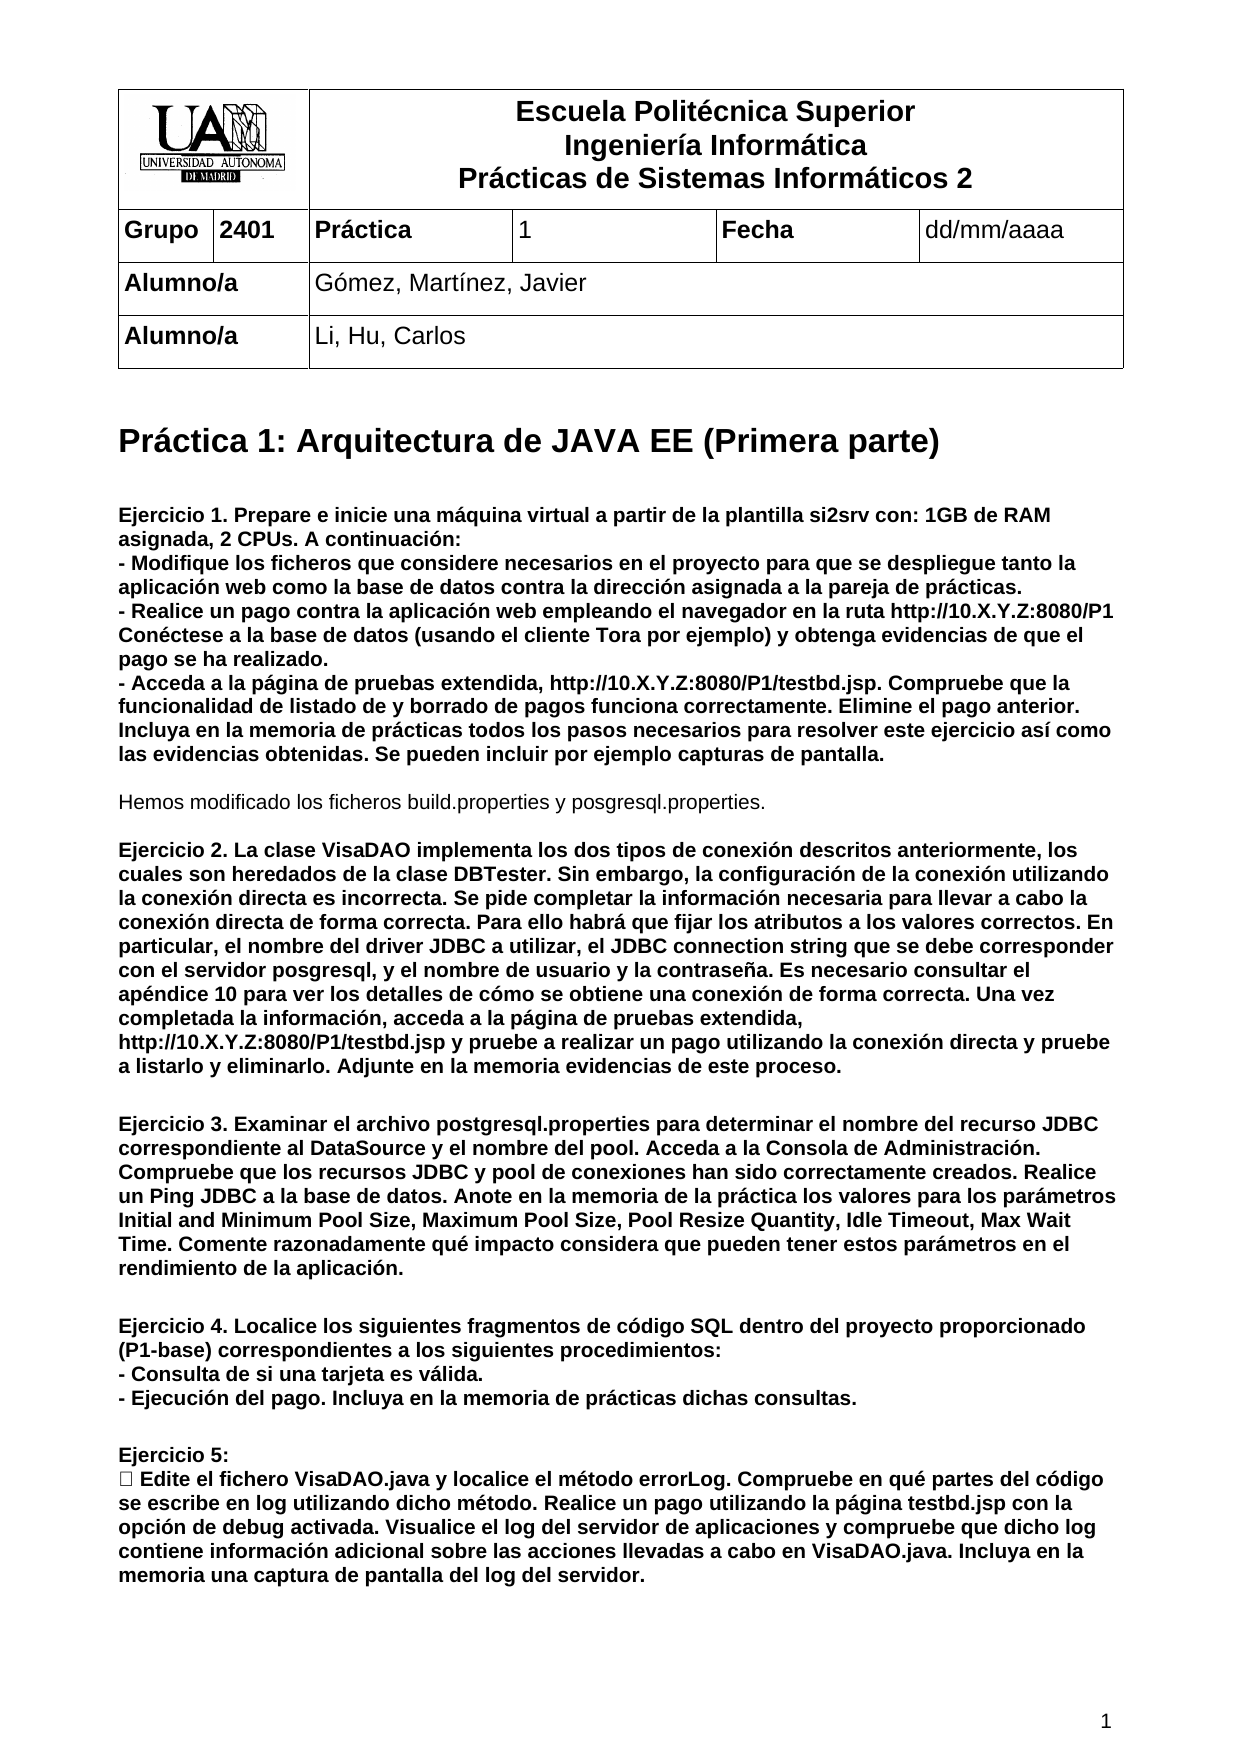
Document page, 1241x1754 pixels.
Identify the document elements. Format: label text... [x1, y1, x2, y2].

picture [123, 94, 296, 191]
table_cell dd/mm/aaaa [920, 210, 1123, 262]
subtitle Práctica 1: Arquitectura de JAVA EE (Primera parte) [118, 421, 1122, 460]
text Ejercicio 2. La clase VisaDAO implementa los dos tipos de conexión descritos anteriormente, los cuales son heredados de la clase DBTester. Sin embargo, la configuración de la conexión utilizando la conexión directa es incorrecta. Se pide completar la información necesaria para llevar a cabo la conexión directa de forma correcta. Para ello habrá que fijar los atributos a los valores correctos. En particular, el nombre del driver JDBC a utilizar, el JDBC connection string que se debe corresponder con el servidor posgresql, y el nombre de usuario y la contraseña. Es necesario consultar el apéndice 10 para ver los detalles de cómo se obtiene una conexión de forma correcta. Una vez completada la información, acceda a la página de pruebas extendida, http://10.X.Y.Z:8080/P1/testbd.jsp y pruebe a realizar un pago utilizando la conexión directa y pruebe a listarlo y eliminarlo. Adjunte en la memoria evidencias de este proceso. [118, 838, 1122, 1078]
table_cell 2401 [214, 210, 308, 262]
text - Modifique los ficheros que considere necesarios en el proyecto para que se despliegue tanto la aplicación web como la base de datos contra la dirección asignada a la pareja de prácticas. [118, 551, 1122, 598]
text - Realice un pago contra la aplicación web empleando el navegador en la ruta http://10.X.Y.Z:8080/P1 Conéctese a la base de datos (usando el cliente Tora por ejemplo) y obtenga evidencias de que el pago se ha realizado. [118, 598, 1122, 670]
subtitle - Ejecución del pago. Incluya en la memoria de prácticas dichas consultas. [118, 1385, 1122, 1409]
table_cell Alumno/a [119, 263, 308, 315]
table_cell Gómez, Martínez, Javier [310, 263, 1123, 315]
table_cell Fecha [717, 210, 919, 262]
table_cell Grupo [119, 210, 213, 262]
table_cell Práctica [310, 210, 512, 262]
table_header [119, 90, 308, 209]
subtitle Hemos modificado los ficheros build.properties y posgresql.properties. [118, 790, 1122, 814]
subtitle Ejercicio 3. Examinar el archivo postgresql.properties para determinar el nombre del recurso JDBC correspondiente al DataSource y el nombre del pool. Acceda a la Consola de Administración. Compruebe que los recursos JDBC y pool de conexiones han sido correctamente creados. Realice un Ping JDBC a la base de datos. Anote en la memoria de la práctica los valores para los parámetros Initial and Minimum Pool Size, Maximum Pool Size, Pool Resize Quantity, Idle Timeout, Max Wait Time. Comente razonadamente qué impacto considera que pueden tener estos parámetros en el rendimiento de la aplicación. [118, 1112, 1122, 1279]
text Incluya en la memoria de prácticas todos los pasos necesarios para resolver este ejercicio así como las evidencias obtenidas. Se pueden incluir por ejemplo capturas de pantalla. [118, 718, 1122, 766]
table_cell Alumno/a [119, 316, 308, 368]
subtitle Ejercicio 5: [118, 1443, 1122, 1467]
subtitle - Consulta de si una tarjeta es válida. [118, 1361, 1122, 1385]
text - Acceda a la página de pruebas extendida, http://10.X.Y.Z:8080/P1/testbd.jsp. Compruebe que la funcionalidad de listado de y borrado de pagos funciona correctamente. Elimine el pago anterior. [118, 670, 1122, 718]
table_header Escuela Politécnica Superior Ingeniería Informática Prácticas de Sistemas Informáticos 2 [310, 90, 1123, 209]
subtitle  Edite el fichero VisaDAO.java y localice el método errorLog. Compruebe en qué partes del código se escribe en log utilizando dicho método. Realice un pago utilizando la página testbd.jsp con la opción de debug activada. Visualice el log del servidor de aplicaciones y compruebe que dicho log contiene información adicional sobre las acciones llevadas a cabo en VisaDAO.java. Incluya en la memoria una captura de pantalla del log del servidor. [118, 1467, 1122, 1587]
table_cell 1 [513, 210, 716, 262]
text Ejercicio 1. Prepare e inicie una máquina virtual a partir de la plantilla si2srv con: 1GB de RAM asignada, 2 CPUs. A continuación: [118, 503, 1122, 551]
subtitle Ejercicio 4. Localice los siguientes fragmentos de código SQL dentro del proyecto proporcionado (P1-base) correspondientes a los siguientes procedimientos: [118, 1313, 1122, 1361]
table_cell Li, Hu, Carlos [310, 316, 1123, 368]
